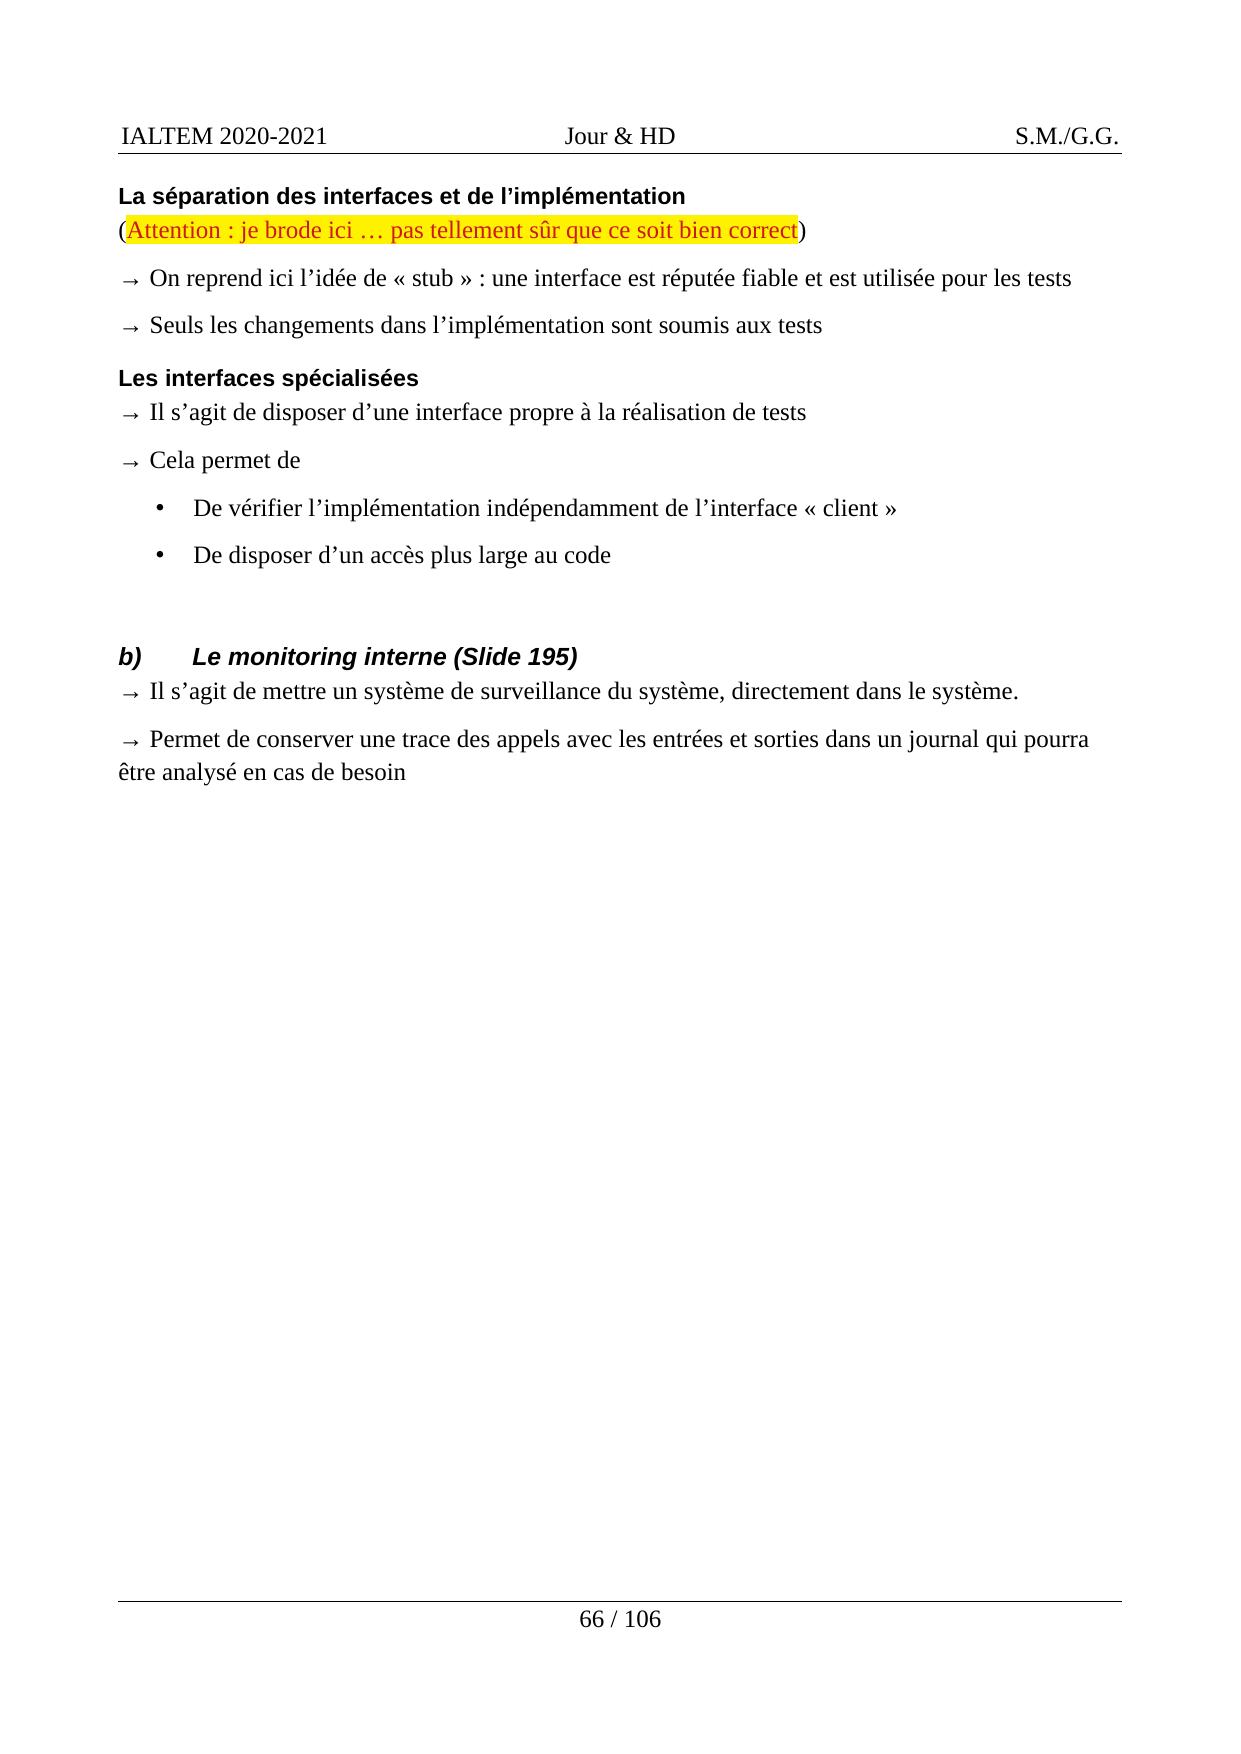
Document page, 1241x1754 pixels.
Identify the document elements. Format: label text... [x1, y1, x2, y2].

subtitle La séparation des interfaces et de l’implémentation [118, 182, 1122, 209]
text → Il s’agit de mettre un système de surveillance du système, directement dans le système. [118, 676, 1122, 705]
text → Seuls les changements dans l’implémentation sont soumis aux tests [118, 311, 1122, 339]
text (Attention : je brode ici … pas tellement sûr que ce soit bien correct) [118, 215, 1122, 244]
text → Il s’agit de disposer d’une interface propre à la réalisation de tests [118, 397, 1122, 426]
subtitle Les interfaces spécialisées [118, 364, 1122, 391]
text → Cela permet de [118, 445, 1122, 474]
list De disposer d’un accès plus large au code [156, 540, 1122, 569]
subtitle Le monitoring interne (Slide 195) [118, 642, 1122, 670]
text → Permet de conserver une trace des appels avec les entrées et sorties dans un journal qui pourra être analysé en cas de besoin [118, 724, 1122, 786]
list De vérifier l’implémentation indépendamment de l’interface « client » [156, 493, 1122, 521]
text → On reprend ici l’idée de « stub » : une interface est réputée fiable et est utilisée pour les tests [118, 263, 1122, 292]
